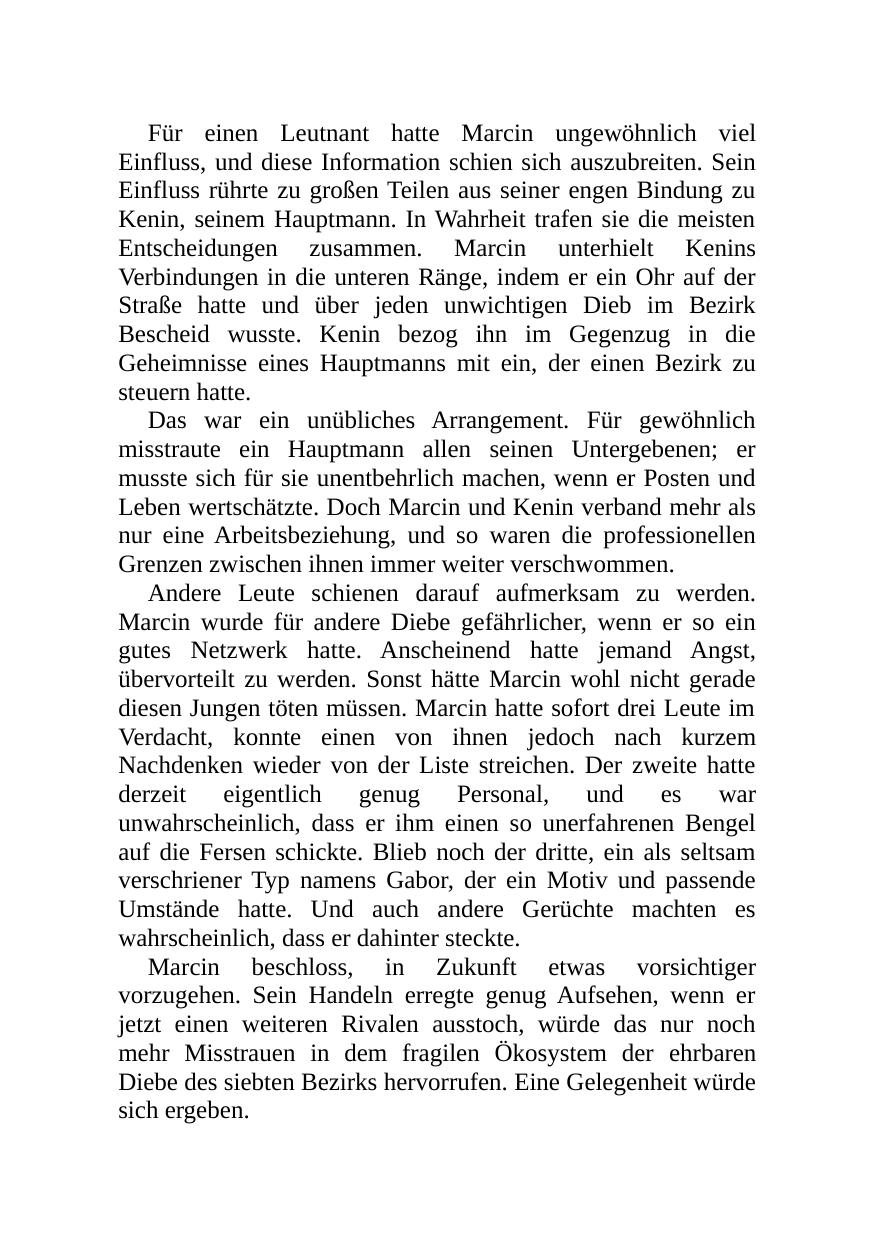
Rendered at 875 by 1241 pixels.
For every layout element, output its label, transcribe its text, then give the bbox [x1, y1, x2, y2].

text Marcin beschloss, in Zukunft etwas vorsichtiger vorzugehen. Sein Handeln erregte genug Aufsehen, wenn er jetzt einen weiteren Rivalen ausstoch, würde das nur noch mehr Misstrauen in dem fragilen Ökosystem der ehrbaren Diebe des siebten Bezirks hervorrufen. Eine Gelegenheit würde sich ergeben. [118, 952, 756, 1124]
text Andere Leute schienen darauf aufmerksam zu werden. Marcin wurde für andere Diebe gefährlicher, wenn er so ein gutes Netzwerk hatte. Anscheinend hatte jemand Angst, übervorteilt zu werden. Sonst hätte Marcin wohl nicht gerade diesen Jungen töten müssen. Marcin hatte sofort drei Leute im Verdacht, konnte einen von ihnen jedoch nach kurzem Nachdenken wieder von der Liste streichen. Der zweite hatte derzeit eigentlich genug Personal, und es war unwahrscheinlich, dass er ihm einen so unerfahrenen Bengel auf die Fersen schickte. Blieb noch der dritte, ein als seltsam verschriener Typ namens Gabor, der ein Motiv und passende Umstände hatte. Und auch andere Gerüchte machten es wahrscheinlich, dass er dahinter steckte. [118, 578, 756, 952]
text Für einen Leutnant hatte Marcin ungewöhnlich viel Einfluss, und diese Information schien sich auszubreiten. Sein Einfluss rührte zu großen Teilen aus seiner engen Bindung zu Kenin, seinem Hauptmann. In Wahrheit trafen sie die meisten Entscheidungen zusammen. Marcin unterhielt Kenins Verbindungen in die unteren Ränge, indem er ein Ohr auf der Straße hatte und über jeden unwichtigen Dieb im Bezirk Bescheid wusste. Kenin bezog ihn im Gegenzug in die Geheimnisse eines Hauptmanns mit ein, der einen Bezirk zu steuern hatte. [118, 118, 756, 406]
text Das war ein unübliches Arrangement. Für gewöhnlich misstraute ein Hauptmann allen seinen Untergebenen; er musste sich für sie unentbehrlich machen, wenn er Posten und Leben wertschätzte. Doch Marcin und Kenin verband mehr als nur eine Arbeitsbeziehung, und so waren die professionellen Grenzen zwischen ihnen immer weiter verschwommen. [118, 406, 756, 578]
